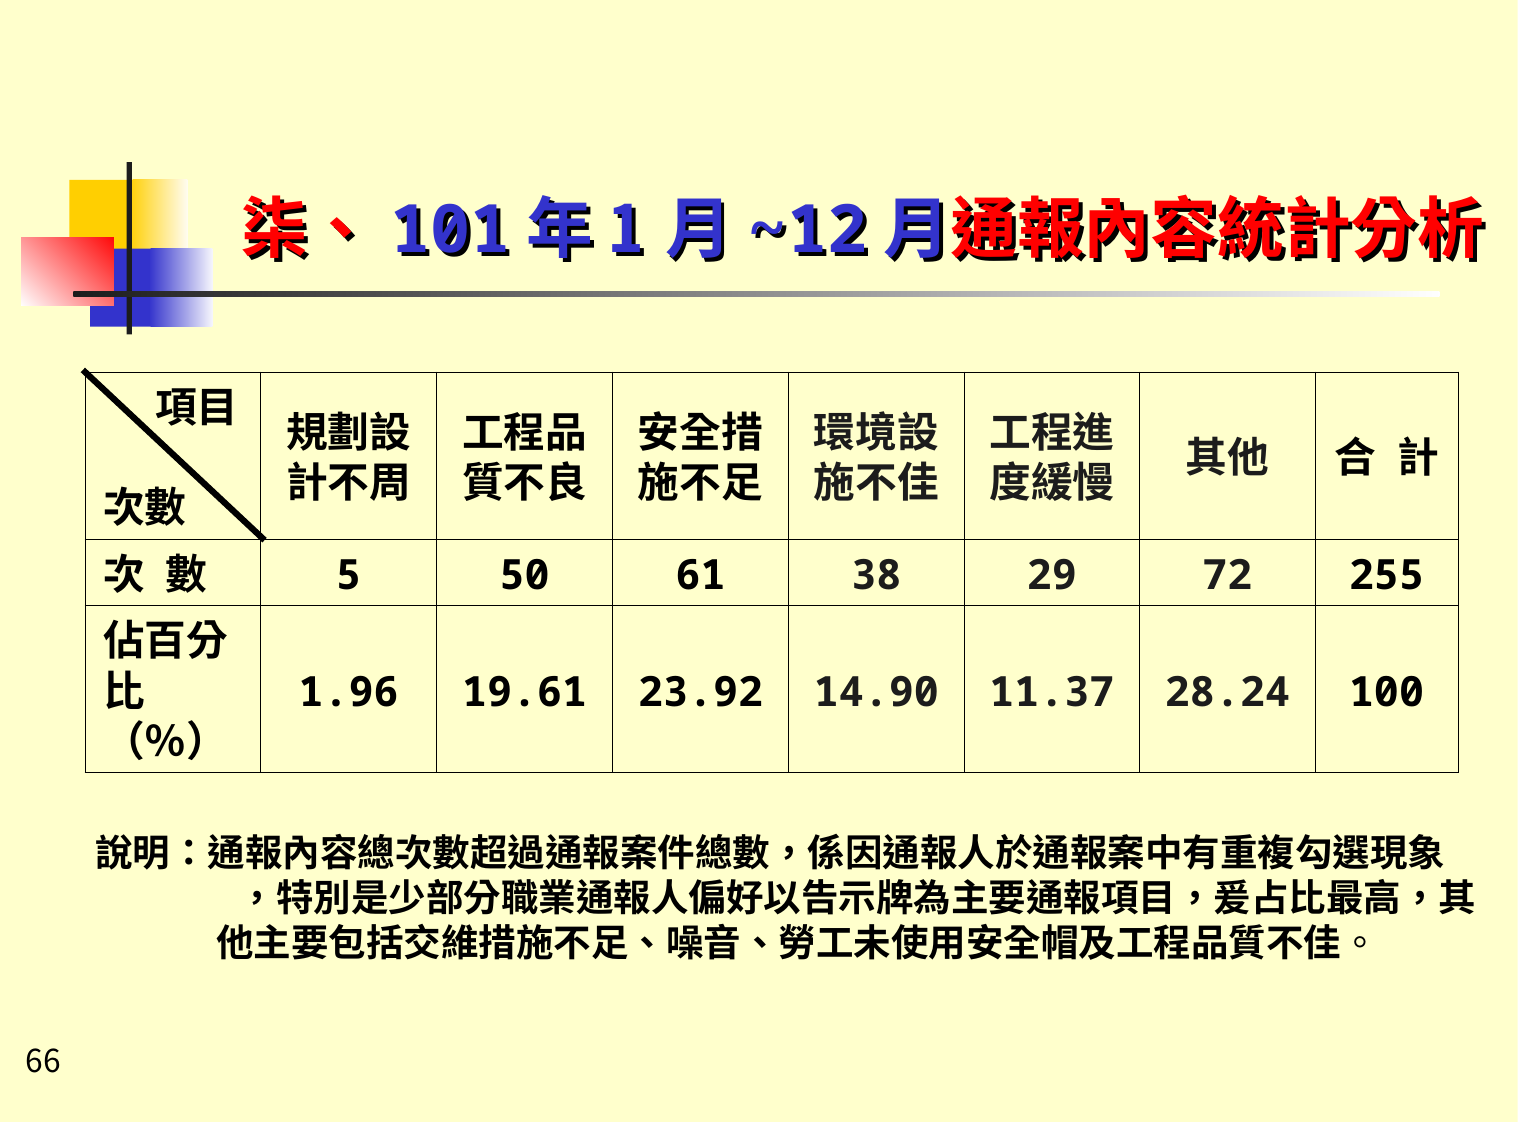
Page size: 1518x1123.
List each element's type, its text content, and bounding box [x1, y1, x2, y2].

table_cell 28.24 [1140, 606, 1315, 772]
table_cell 38 [789, 540, 964, 605]
table_cell 23.92 [613, 606, 788, 772]
table_header 項目 次數 [86, 379, 257, 539]
table_cell 1.96 [261, 606, 436, 772]
table_header 規劃設計不周 [261, 373, 436, 539]
table_cell 19.61 [437, 606, 612, 772]
title 柒、101年1月~12月通報內容統計分析 [224, 35, 1518, 275]
text_box [0, 1032, 78, 1096]
table_header 工程品質不良 [437, 373, 612, 539]
table_cell 255 [1316, 540, 1458, 605]
table_header 環境設施不佳 [789, 373, 964, 539]
table_cell 14.90 [789, 606, 964, 772]
text_box 說明：通報內容總次數超過通報案件總數，係因通報人於通報案中有重複勾選現象 ，特別是少部分職業通報人偏好以告示牌為主要通報項目，爰占比最高，其 他主要包括交維措施不足、噪音、勞工未使用安全帽及工程品質不佳。 [77, 820, 1509, 974]
table_cell 11.37 [965, 606, 1139, 772]
table_header 安全措施不足 [613, 373, 788, 539]
table_cell 61 [613, 540, 788, 605]
table_cell 50 [437, 540, 612, 605]
table_cell 5 [261, 540, 436, 605]
table_cell 72 [1140, 540, 1315, 605]
table_header 其他 [1140, 373, 1315, 539]
table_cell 佔百分比（％） [86, 606, 260, 772]
table_cell 100 [1316, 606, 1458, 772]
table_header 工程進 度緩慢 [965, 373, 1139, 539]
table_cell 次 數 [86, 540, 260, 605]
table_header 合 計 [1316, 373, 1458, 539]
table_cell 29 [965, 540, 1139, 605]
table_header 項目 次數 [92, 373, 260, 530]
